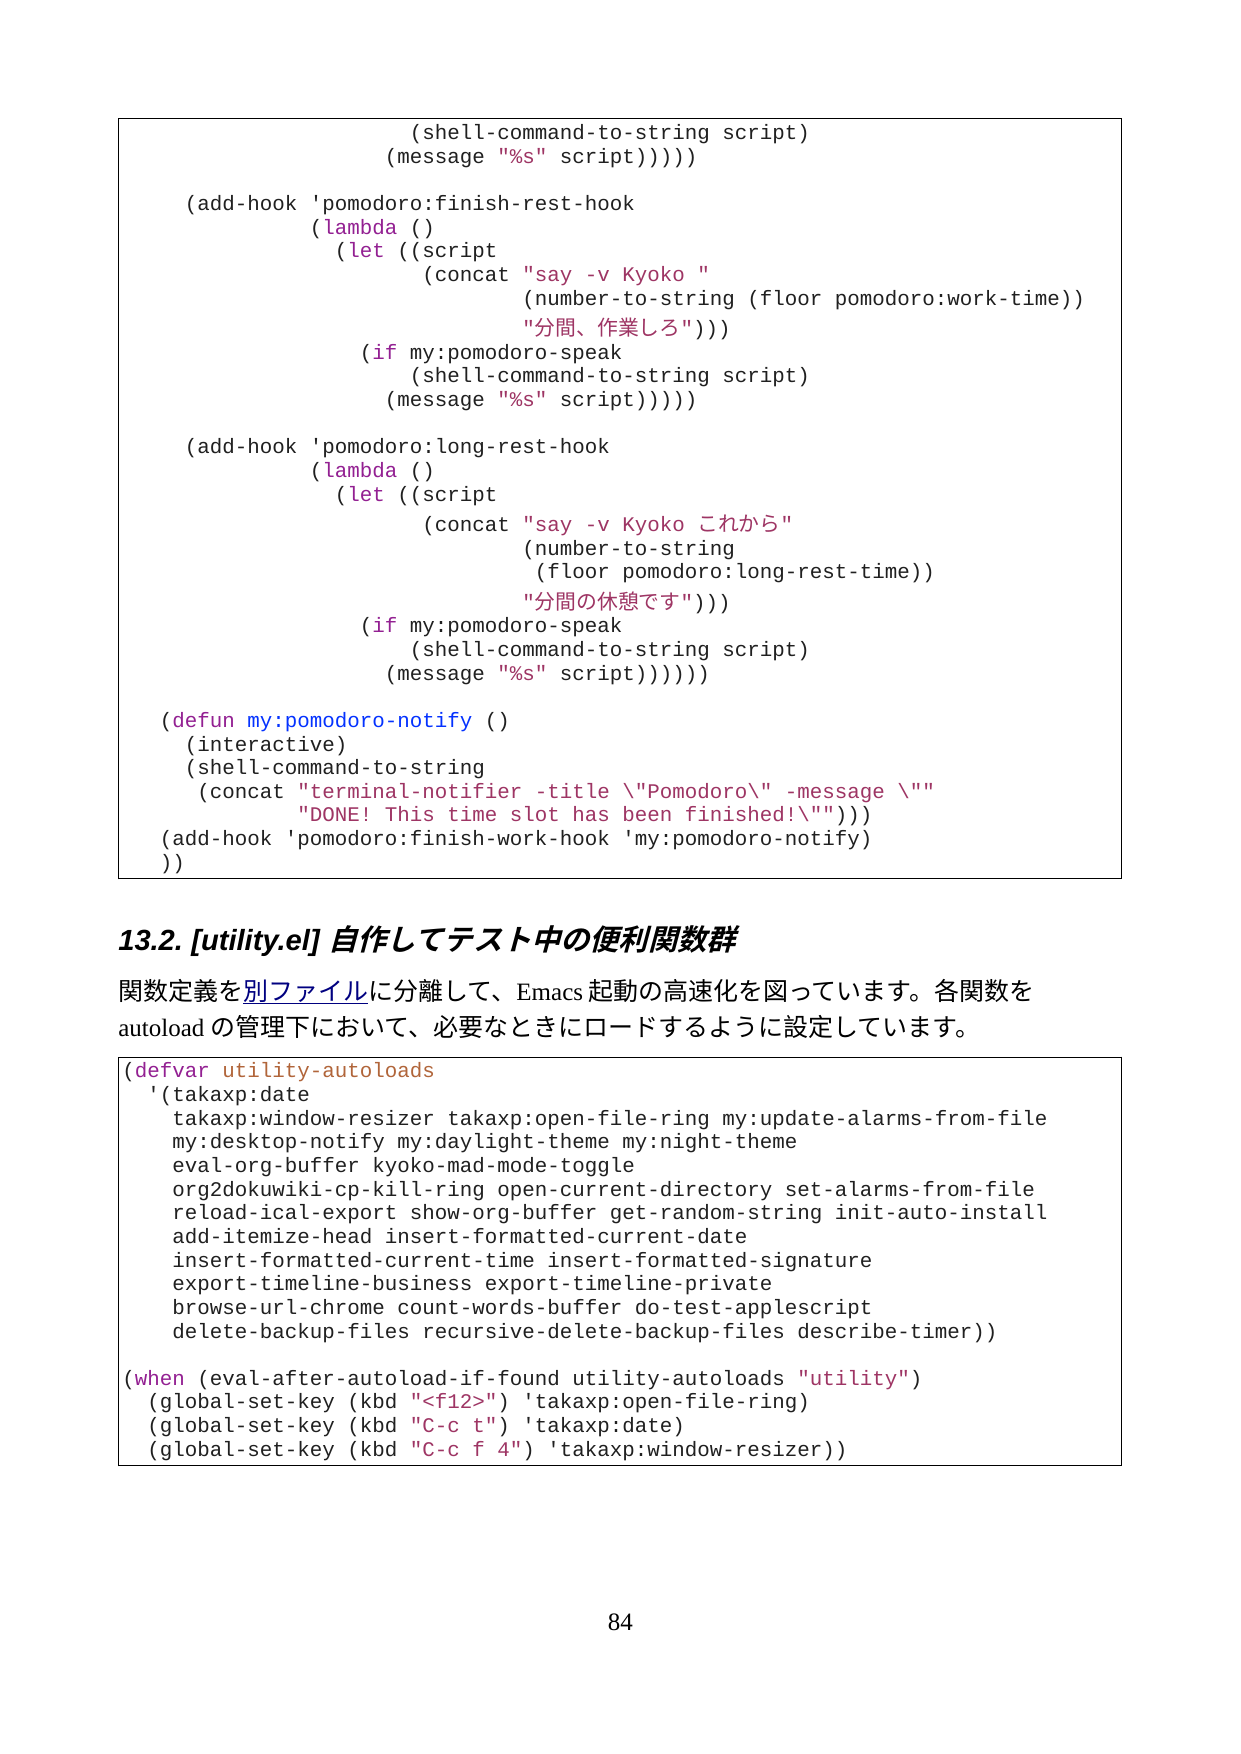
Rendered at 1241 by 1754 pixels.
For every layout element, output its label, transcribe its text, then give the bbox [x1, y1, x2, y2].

text takaxp:window-resizer takaxp:open-file-ring my:update-alarms-from-file [119, 1104, 1121, 1127]
text (interactive) [119, 729, 1121, 753]
text (number-to-string (floor pomodoro:work-time)) [119, 284, 1121, 307]
text "DONE! This time slot has been finished!\""))) [119, 801, 1121, 824]
text (let ((script [119, 479, 1121, 503]
text delete-backup-files recursive-delete-backup-files describe-timer)) [119, 1317, 1121, 1340]
text (message "%s" script))))) [119, 385, 1121, 409]
text (add-hook 'pomodoro:long-rest-hook [119, 432, 1121, 456]
text insert-formatted-current-time insert-formatted-signature [119, 1246, 1121, 1269]
text '(takaxp:date [119, 1080, 1121, 1104]
text my:desktop-notify my:daylight-theme my:night-theme [119, 1127, 1121, 1151]
text (shell-command-to-string script) [119, 361, 1121, 385]
text export-timeline-business export-timeline-private [119, 1269, 1121, 1293]
text (concat "say -v Kyoko " [119, 260, 1121, 284]
text (if my:pomodoro-speak [119, 338, 1121, 361]
text browse-url-chrome count-words-buffer do-test-applescript [119, 1293, 1121, 1317]
text (lambda () [119, 213, 1121, 236]
text org2dokuwiki-cp-kill-ring open-current-directory set-alarms-from-file [119, 1175, 1121, 1198]
text (lambda () [119, 456, 1121, 479]
text add-itemize-head insert-formatted-current-date [119, 1222, 1121, 1246]
text (if my:pomodoro-speak [119, 611, 1121, 635]
text (let ((script [119, 236, 1121, 260]
text (defvar utility-autoloads [119, 1058, 1121, 1080]
text (message "%s" script))))) [119, 142, 1121, 165]
text (floor pomodoro:long-rest-time)) [119, 557, 1121, 581]
text (shell-command-to-string script) [119, 119, 1121, 142]
text (global-set-key (kbd "<f12>") 'takaxp:open-file-ring) [119, 1388, 1121, 1411]
text reload-ical-export show-org-buffer get-random-string init-auto-install [119, 1198, 1121, 1222]
text (global-set-key (kbd "C-c t") 'takaxp:date) [119, 1411, 1121, 1435]
text (add-hook 'pomodoro:finish-work-hook 'my:pomodoro-notify) [119, 824, 1121, 848]
text (defun my:pomodoro-notify () [119, 706, 1121, 729]
text (shell-command-to-string [119, 753, 1121, 777]
text (message "%s" script)))))) [119, 659, 1121, 682]
text 関数定義を別ファイルに分離して、Emacs起動の高速化を図っています。各関数を autoload の管理下において、必要なときにロードするように設定しています。 [118, 972, 1122, 1044]
text (concat "terminal-notifier -title \"Pomodoro\" -message \"" [119, 777, 1121, 801]
text (global-set-key (kbd "C-c f 4") 'takaxp:window-resizer)) [119, 1435, 1121, 1465]
text )) [119, 848, 1121, 878]
text (number-to-string [119, 534, 1121, 557]
text (add-hook 'pomodoro:finish-rest-hook [119, 189, 1121, 213]
text "分間の休憩です"))) [119, 581, 1121, 611]
subtitle [utility.el] 自作してテスト中の便利関数群 [118, 917, 1122, 959]
text (shell-command-to-string script) [119, 635, 1121, 659]
text eval-org-buffer kyoko-mad-mode-toggle [119, 1151, 1121, 1175]
text "分間、作業しろ"))) [119, 307, 1121, 338]
text (concat "say -v Kyoko これから" [119, 503, 1121, 534]
text (when (eval-after-autoload-if-found utility-autoloads "utility") [119, 1364, 1121, 1388]
